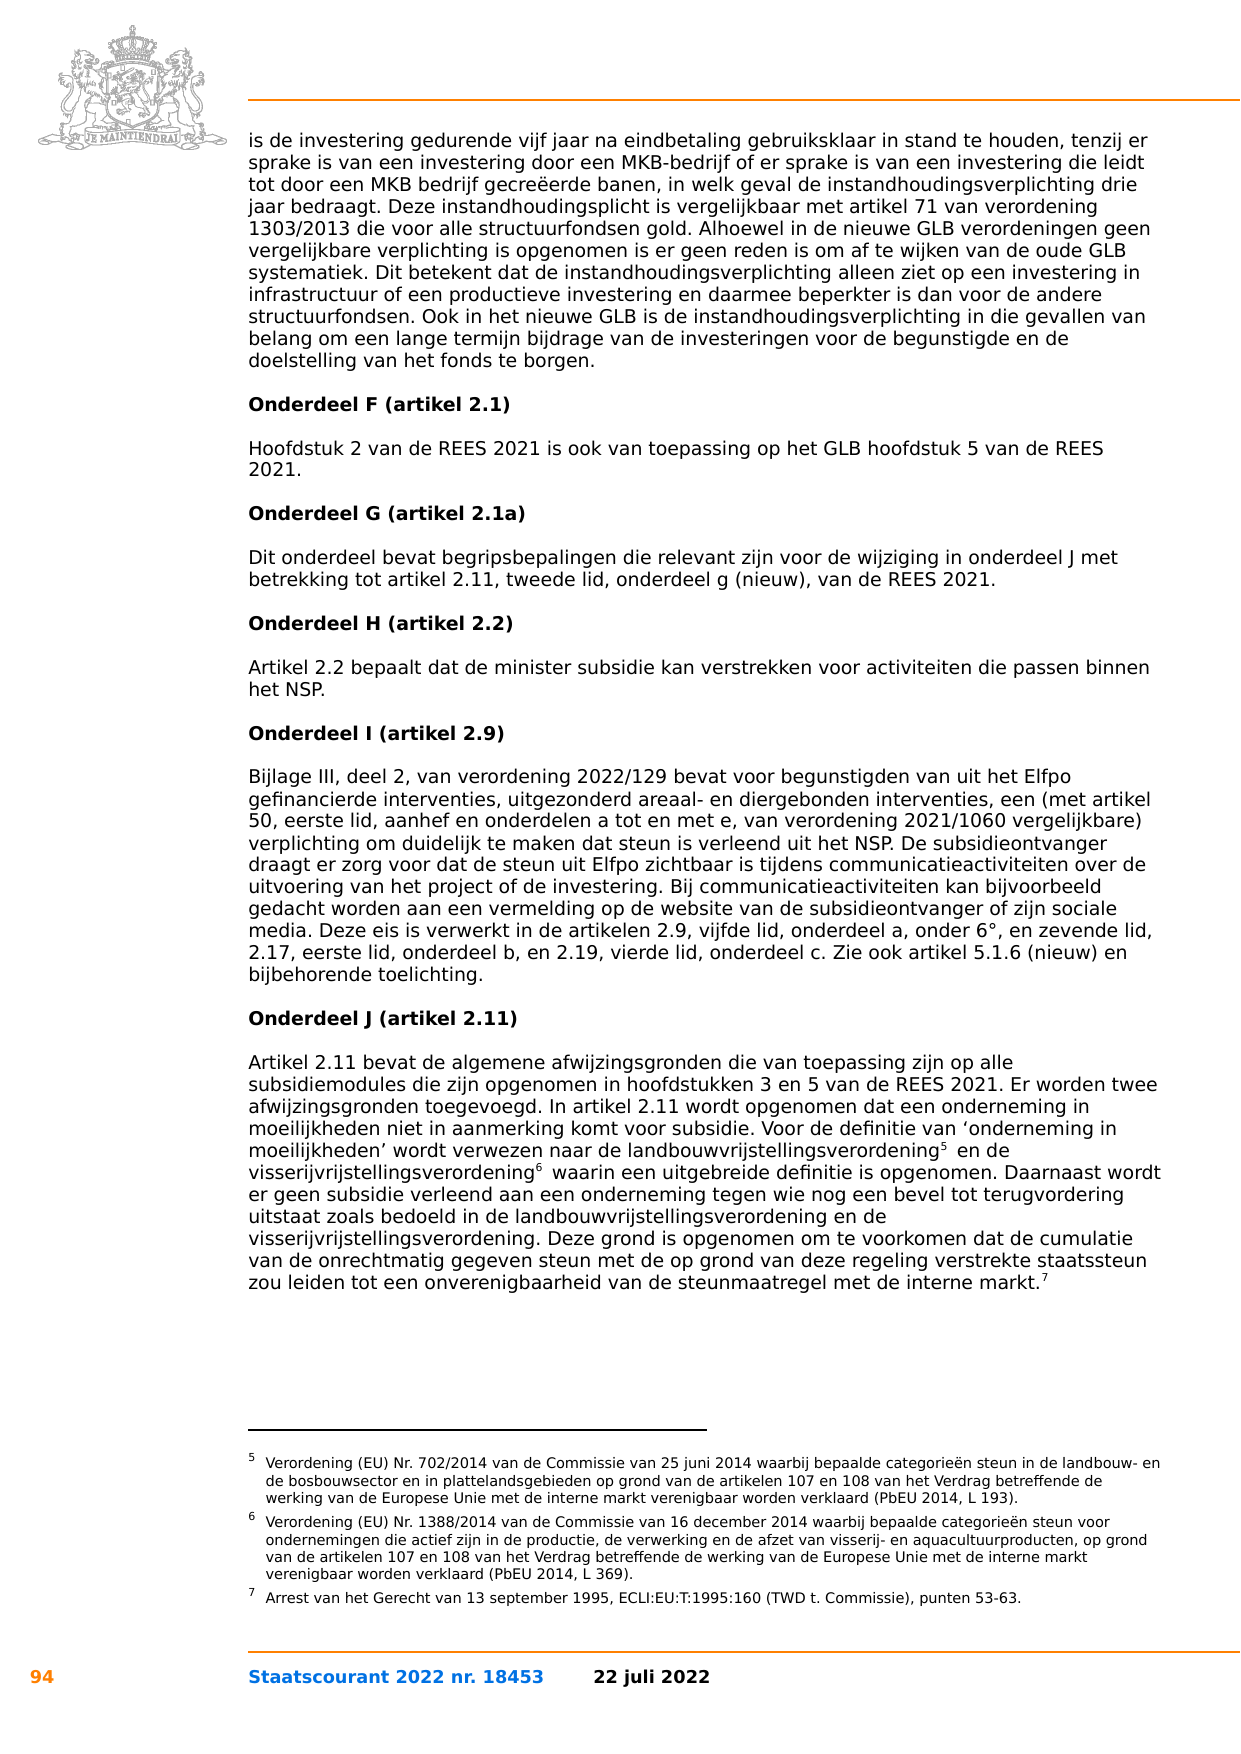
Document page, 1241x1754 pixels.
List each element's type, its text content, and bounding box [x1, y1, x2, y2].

text Artikel 2.2 bepaalt dat de minister subsidie kan verstrekken voor activiteiten die passen binnen het NSP. [248, 657, 1163, 701]
text Artikel 2.11 bevat de algemene afwijzingsgronden die van toepassing zijn op alle subsidiemodules die zijn opgenomen in hoofdstukken 3 en 5 van de REES 2021. Er worden twee afwijzingsgronden toegevoegd. In artikel 2.11 wordt opgenomen dat een onderneming in moeilijkheden niet in aanmerking komt voor subsidie. Voor de definitie van ‘onderneming in moeilijkheden’ wordt verwezen naar de landbouwvrijstellingsverordening en de visserijvrijstellingsverordening waarin een uitgebreide definitie is opgenomen. Daarnaast wordt er geen subsidie verleend aan een onderneming tegen wie nog een bevel tot terugvordering uitstaat zoals bedoeld in de landbouwvrijstellingsverordening en de visserijvrijstellingsverordening. Deze grond is opgenomen om te voorkomen dat de cumulatie van de onrechtmatig gegeven steun met de op grond van deze regeling verstrekte staatssteun zou leiden tot een onverenigbaarheid van de steunmaatregel met de interne markt. [248, 1052, 1163, 1294]
text Bijlage III, deel 2, van verordening 2022/129 bevat voor begunstigden van uit het Elfpo gefinancierde interventies, uitgezonderd areaal- en diergebonden interventies, een (met artikel 50, eerste lid, aanhef en onderdelen a tot en met e, van verordening 2021/1060 vergelijkbare) verplichting om duidelijk te maken dat steun is verleend uit het NSP. De subsidieontvanger draagt er zorg voor dat de steun uit Elfpo zichtbaar is tijdens communicatieactiviteiten over de uitvoering van het project of de investering. Bij communicatieactiviteiten kan bijvoorbeeld gedacht worden aan een vermelding op de website van de subsidieontvanger of zijn sociale media. Deze eis is verwerkt in de artikelen 2.9, vijfde lid, onderdeel a, onder 6°, en zevende lid, 2.17, eerste lid, onderdeel b, en 2.19, vierde lid, onderdeel c. Zie ook artikel 5.1.6 (nieuw) en bijbehorende toelichting. [248, 766, 1163, 986]
text is de investering gedurende vijf jaar na eindbetaling gebruiksklaar in stand te houden, tenzij er sprake is van een investering door een MKB-bedrijf of er sprake is van een investering die leidt tot door een MKB bedrijf gecreëerde banen, in welk geval de instandhoudingsverplichting drie jaar bedraagt. Deze instandhoudingsplicht is vergelijkbaar met artikel 71 van verordening 1303/2013 die voor alle structuurfondsen gold. Alhoewel in de nieuwe GLB verordeningen geen vergelijkbare verplichting is opgenomen is er geen reden is om af te wijken van de oude GLB systematiek. Dit betekent dat de instandhoudingsverplichting alleen ziet op een investering in infrastructuur of een productieve investering en daarmee beperkter is dan voor de andere structuurfondsen. Ook in het nieuwe GLB is de instandhoudingsverplichting in die gevallen van belang om een lange termijn bijdrage van de investeringen voor de begunstigde en de doelstelling van het fonds te borgen. [248, 130, 1163, 372]
subtitle Onderdeel F (artikel 2.1) [248, 393, 1163, 416]
subtitle Onderdeel G (artikel 2.1a) [248, 503, 1163, 525]
text Verordening (EU) Nr. 1388/2014 van de Commissie van 16 december 2014 waarbij bepaalde categorieën steun voor ondernemingen die actief zijn in de productie, de verwerking en de afzet van visserij- en aquacultuurproducten, op grond van de artikelen 107 en 108 van het Verdrag betreffende de werking van de Europese Unie met de interne markt verenigbaar worden verklaard (PbEU 2014, L 369). [248, 1510, 1163, 1583]
subtitle Onderdeel H (artikel 2.2) [248, 613, 1163, 635]
text Dit onderdeel bevat begripsbepalingen die relevant zijn voor de wijziging in onderdeel J met betrekking tot artikel 2.11, tweede lid, onderdeel g (nieuw), van de REES 2021. [248, 547, 1163, 591]
subtitle Onderdeel J (artikel 2.11) [248, 1008, 1163, 1030]
text Verordening (EU) Nr. 702/2014 van de Commissie van 25 juni 2014 waarbij bepaalde categorieën steun in de landbouw- en de bosbouwsector en in plattelandsgebieden op grond van de artikelen 107 en 108 van het Verdrag betreffende de werking van de Europese Unie met de interne markt verenigbaar worden verklaard (PbEU 2014, L 193). [248, 1451, 1163, 1507]
subtitle Onderdeel I (artikel 2.9) [248, 723, 1163, 744]
text Hoofdstuk 2 van de REES 2021 is ook van toepassing op het GLB hoofdstuk 5 van de REES 2021. [248, 437, 1163, 481]
picture [38, 25, 227, 150]
text Arrest van het Gerecht van 13 september 1995, ECLI:EU:T:1995:160 (TWD t. Commissie), punten 53-63. [248, 1586, 1163, 1608]
